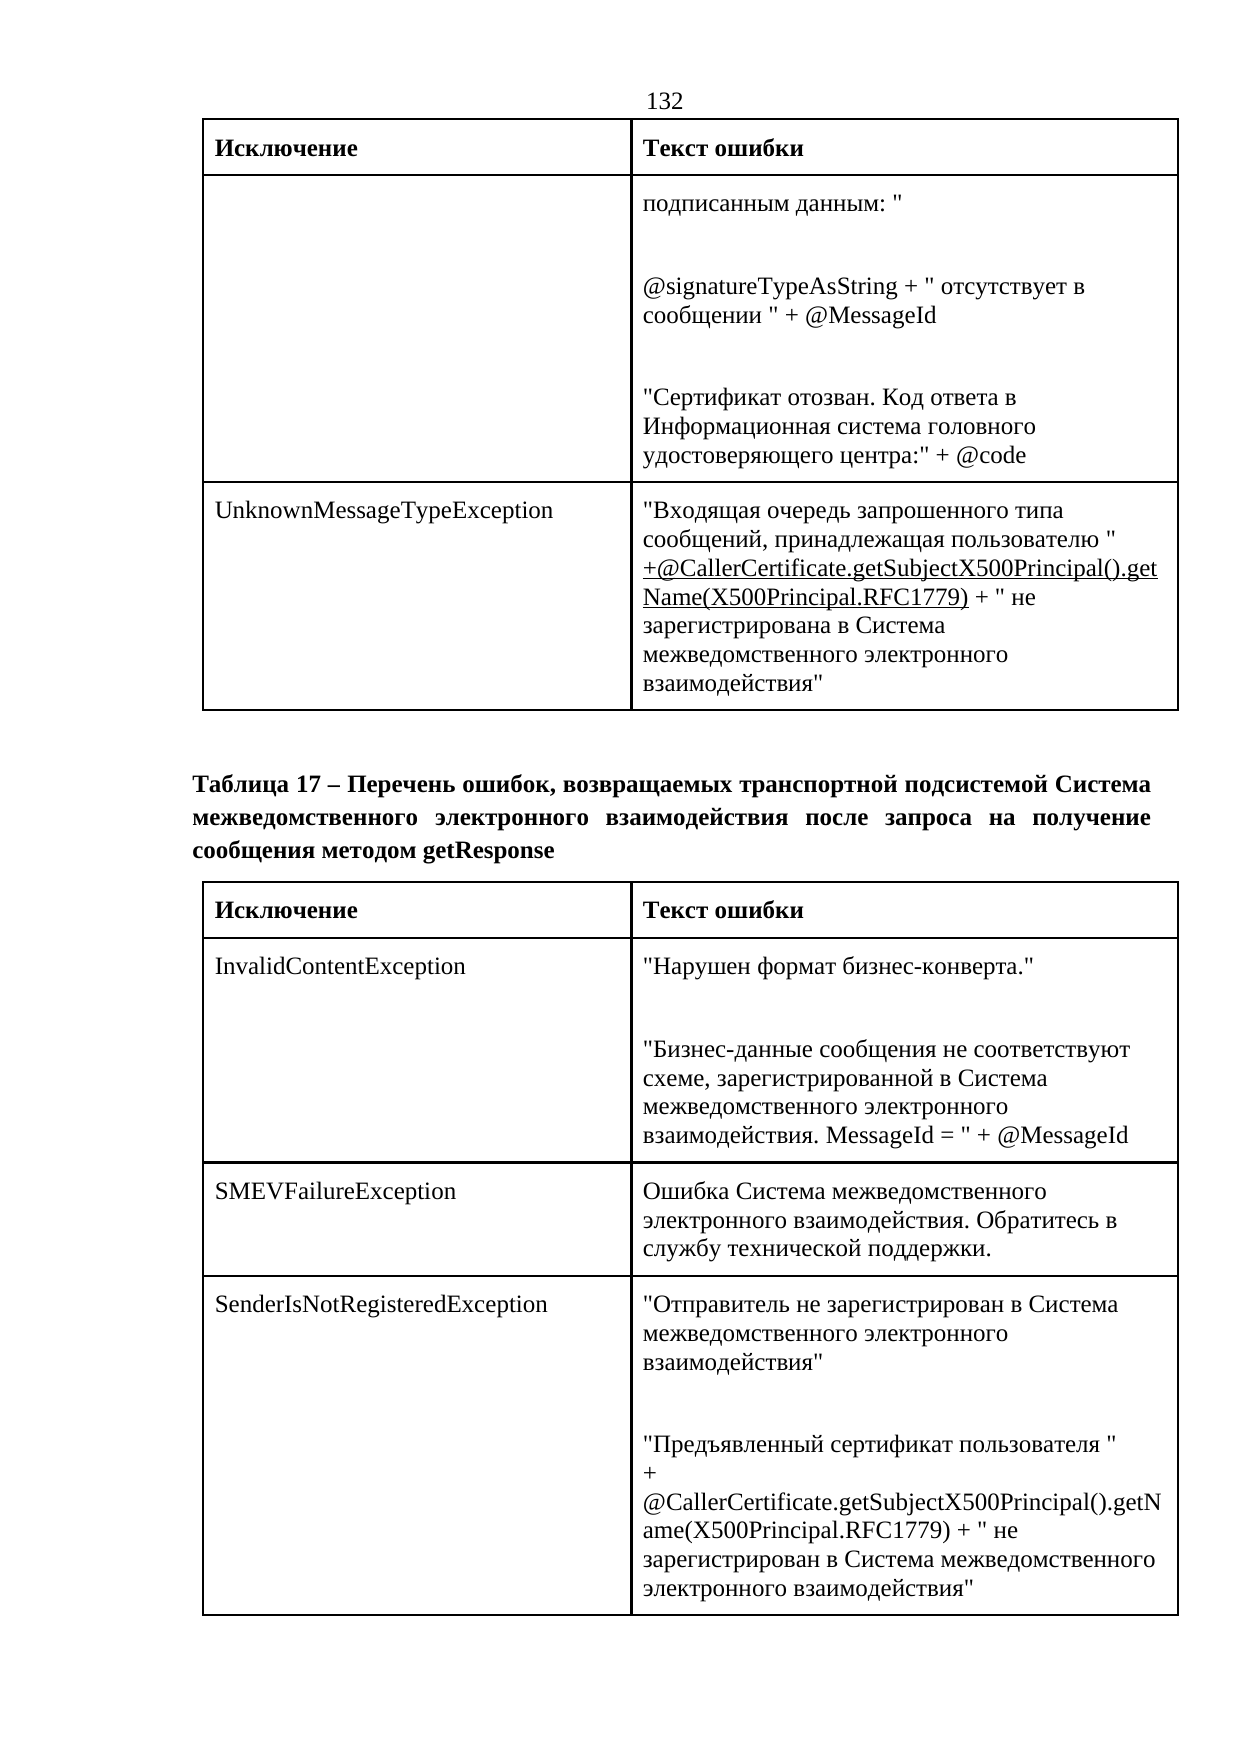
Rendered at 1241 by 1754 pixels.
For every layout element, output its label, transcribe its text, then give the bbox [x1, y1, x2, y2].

table_cell подписанным данным: " @signatureTypeAsString + " отсутствует в сообщении " + @MessageId "Cертификат отозван. Код ответа в Информационная система головного удостоверяющего центра:" + @code [633, 176, 1177, 481]
text Таблица 17 – Перечень ошибок, возвращаемых транспортной подсистемой Система межведомственного электронного взаимодействия после запроса на получение сообщения методом getResponse [192, 769, 1152, 864]
table_header Текст ошибки [633, 883, 1177, 937]
table_cell SenderIsNotRegisteredException [204, 1277, 630, 1614]
table_cell "Нарушен формат бизнес-конверта." "Бизнес-данные сообщения не соответствуют схеме, зарегистрированной в Система межведомственного электронного взаимодействия. MessageId = " + @MessageId [633, 939, 1177, 1161]
table_cell "Отправитель не зарегистрирован в Система межведомственного электронного взаимодействия" "Предъявленный сертификат пользователя " + @CallerCertificate.getSubjectX500Principal().getName(X500Principal.RFC1779) + " не зарегистрирован в Система межведомственного электронного взаимодействия" [633, 1277, 1177, 1614]
table_header Исключение [204, 883, 630, 937]
table_cell [204, 176, 630, 481]
table_cell UnknownMessageTypeException [204, 483, 630, 709]
table_cell InvalidContentException [204, 939, 630, 1161]
table_cell "Входящая очередь запрошенного типа сообщений, принадлежащая пользователю " +@CallerCertificate.getSubjectX500Principal().getName(X500Principal.RFC1779) + " не зарегистрирована в Система межведомственного электронного взаимодействия" [633, 483, 1177, 709]
table_header Исключение [204, 120, 630, 174]
table_cell Ошибка Система межведомственного электронного взаимодействия. Обратитесь в службу технической поддержки. [633, 1164, 1177, 1275]
table_cell SMEVFailureException [204, 1164, 630, 1275]
table_header Текст ошибки [633, 120, 1177, 174]
